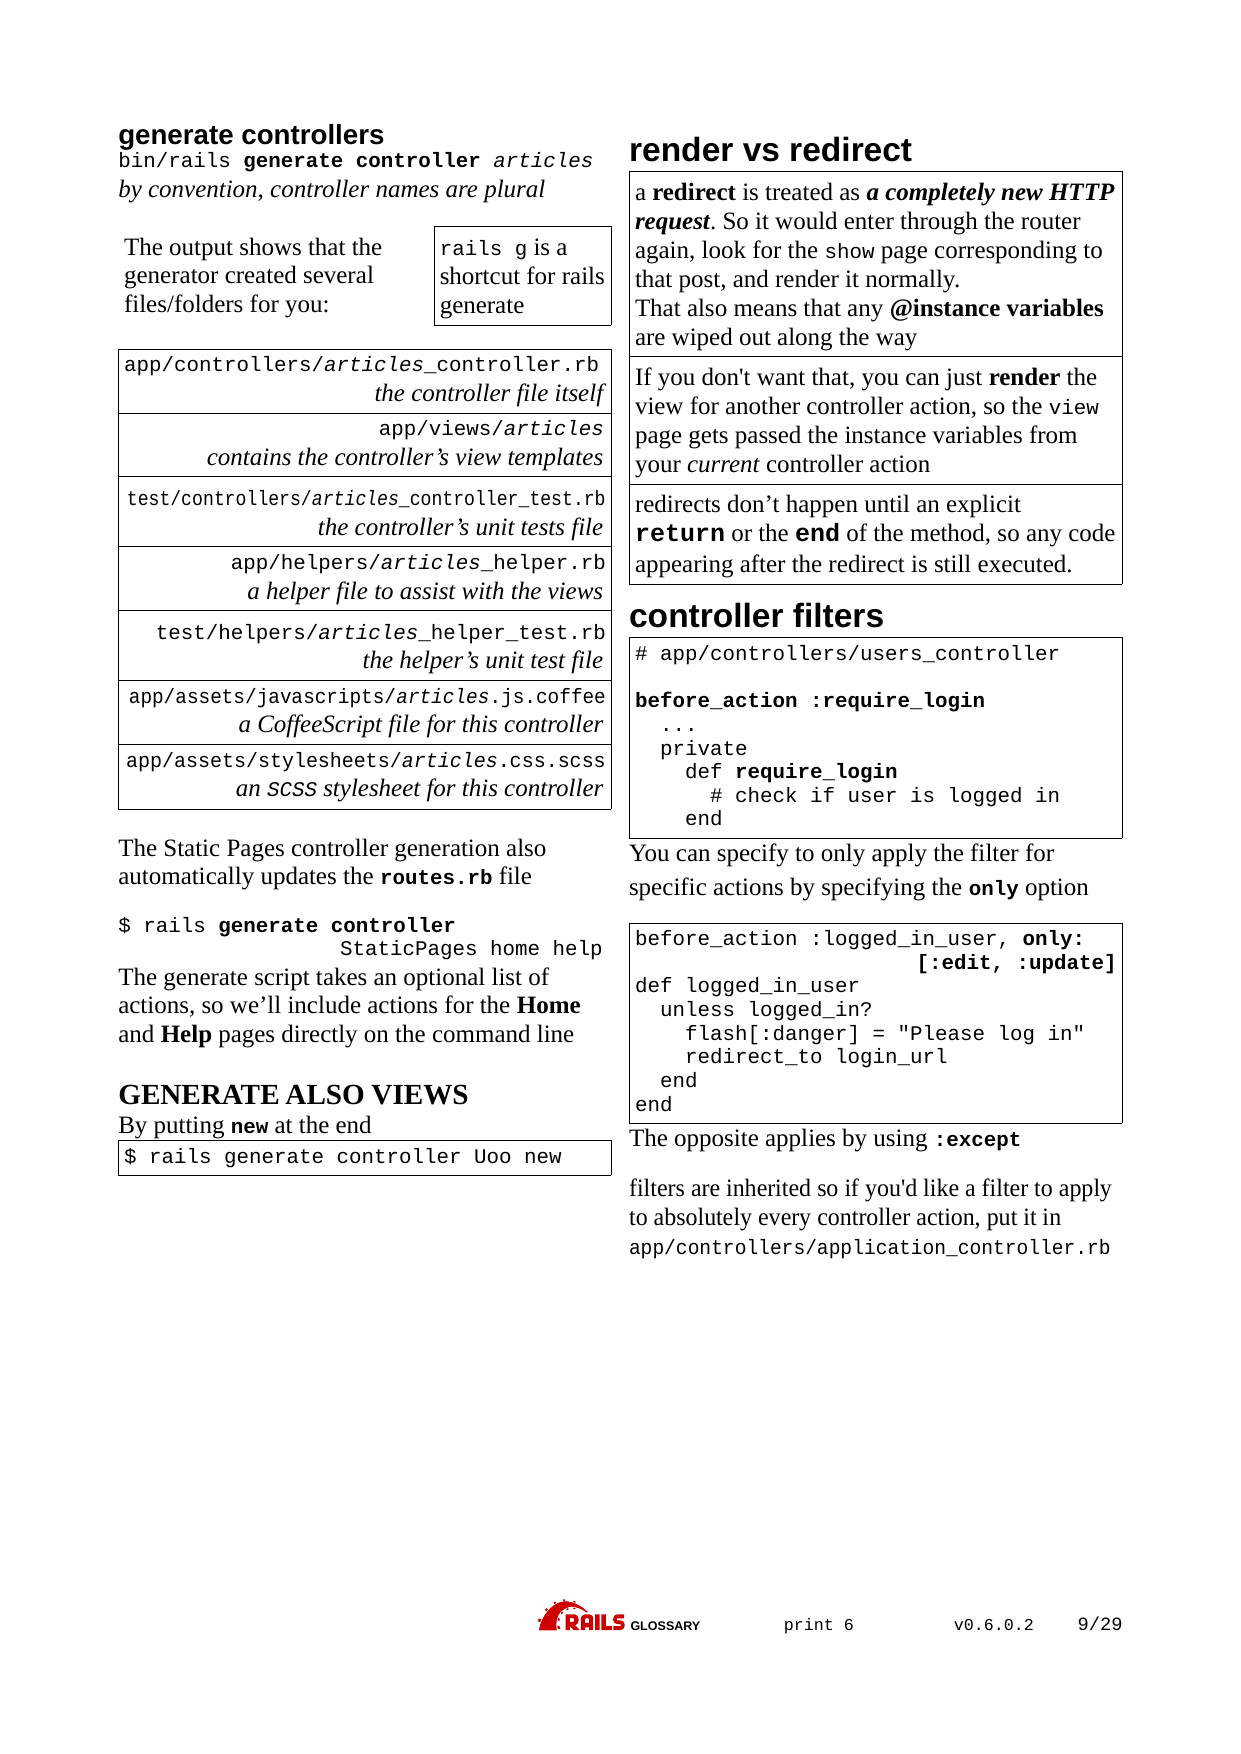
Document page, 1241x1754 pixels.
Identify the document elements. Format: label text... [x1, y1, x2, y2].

subtitle render vs redirect [629, 130, 1122, 168]
text StaticPages home help [118, 938, 611, 962]
text The Static Pages controller generation also automatically updates the routes.rb file [118, 833, 611, 891]
text bin/rails generate controller articles [118, 150, 611, 174]
table_cell test/controllers/articles_controller_test.rb the controller’s unit tests file [119, 477, 611, 546]
table_header The output shows that the generator created several files/folders for you: [118, 226, 434, 325]
table_cell app/assets/javascripts/articles.js.coffee a CoffeeScript file for this controller [119, 681, 611, 744]
table_header $ rails generate controller Uoo new [119, 1141, 611, 1175]
text The generate script takes an optional list of actions, so we’ll include actions for the Home and Help pages directly on the command line [118, 962, 611, 1048]
table_header rails g is a shortcut for rails generate [435, 227, 611, 325]
text filters are inherited so if you'd like a filter to apply to absolutely every controller action, put it in app/controllers/application_controller.rb [629, 1173, 1122, 1260]
text You can specify to only apply the filter for specific actions by specifying the only option [629, 839, 1122, 902]
subtitle controller filters [629, 596, 1122, 634]
text by convention, controller names are plural [118, 174, 611, 202]
table_header before_action :logged_in_user, only: [:edit, :update] def logged_in_user unless logged_in? flash[:danger] = "Please log in" redirect_to login_url end end [630, 924, 1122, 1123]
text By putting new at the end [118, 1110, 611, 1140]
text GENERATE ALSO VIEWS [118, 1077, 611, 1110]
table_cell test/helpers/articles_helper_test.rb the helper’s unit test file [119, 611, 611, 680]
table_cell redirects don’t happen until an explicit return or the end of the method, so any code appearing after the redirect is still executed. [630, 485, 1122, 584]
table_cell If you don't want that, you can just render the view for another controller action, so the view page gets passed the instance variables from your current controller action [630, 357, 1122, 484]
table_header # app/controllers/users_controller before_action :require_login ... private def require_login # check if user is logged in end [630, 638, 1122, 838]
table_cell app/assets/stylesheets/articles.css.scss an SCSS stylesheet for this controller [119, 745, 611, 809]
text The opposite applies by using :except [629, 1124, 1122, 1153]
table_header app/controllers/articles_controller.rb the controller file itself [119, 350, 611, 412]
table_cell app/views/articles contains the controller’s view templates [119, 414, 611, 476]
subtitle generate controllers [118, 118, 611, 150]
text $ rails generate controller [118, 914, 611, 938]
table_header a redirect is treated as a completely new HTTP request. So it would enter through the router again, look for the show page corresponding to that post, and render it normally. That also means that any @instance variables are wiped out along the way [630, 172, 1122, 356]
table_cell app/helpers/articles_helper.rb a helper file to assist with the views [119, 547, 611, 610]
